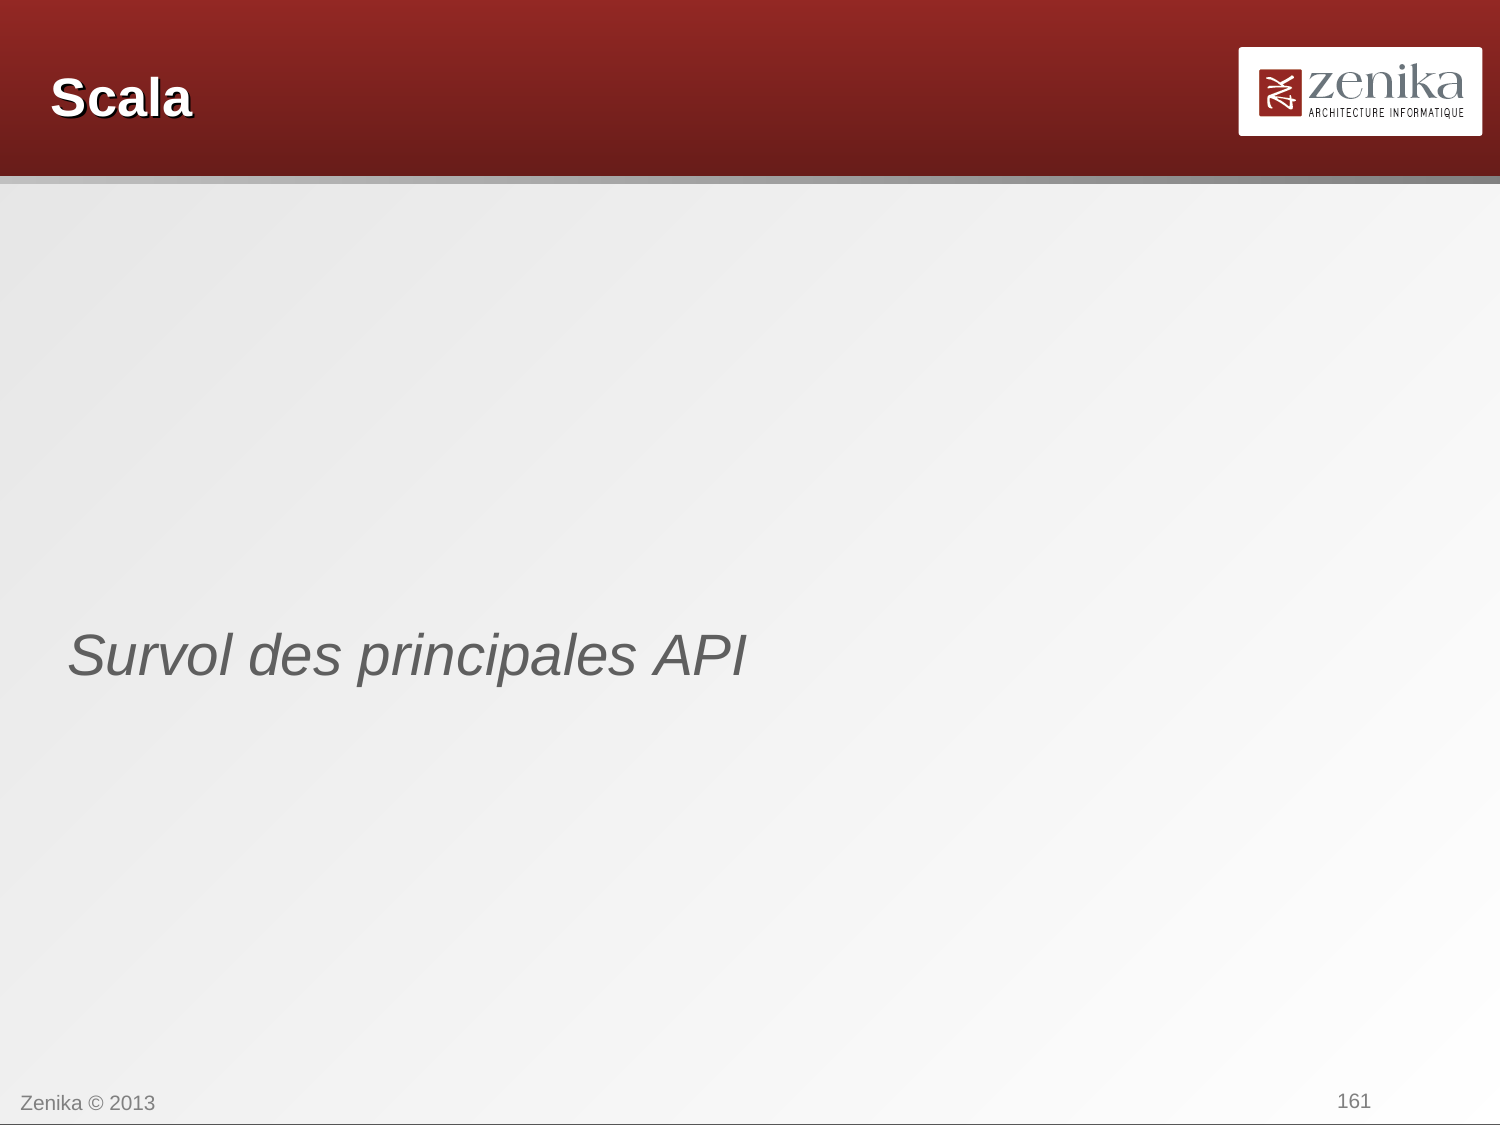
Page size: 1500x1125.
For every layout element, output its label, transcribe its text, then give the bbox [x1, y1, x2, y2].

subtitle Survol des principales API [50, 249, 1435, 1079]
title Scala [50, 15, 1206, 180]
picture [1257, 58, 1464, 125]
